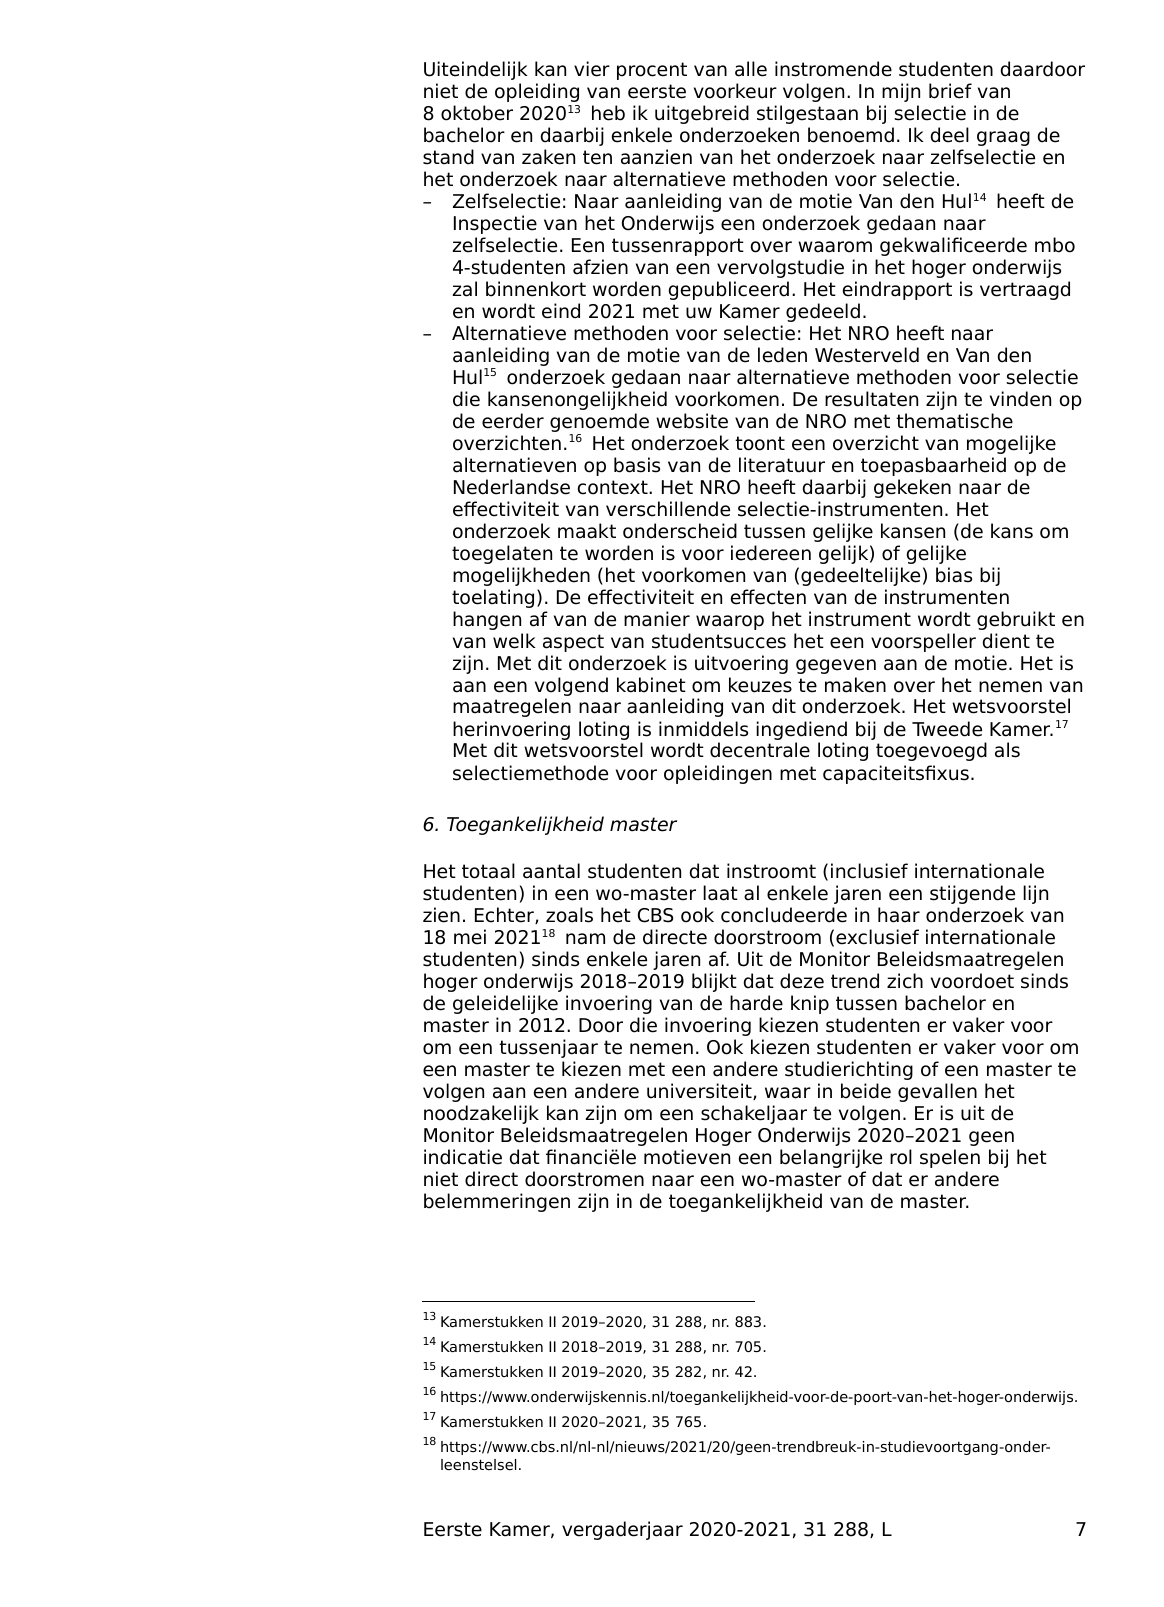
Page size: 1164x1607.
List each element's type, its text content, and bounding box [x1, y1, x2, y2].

text https://www.cbs.nl/nl-nl/nieuws/2021/20/geen-trendbreuk-in-studievoortgang-onder-leenstelsel. [422, 1435, 1087, 1474]
text Het totaal aantal studenten dat instroomt (inclusief internationale studenten) in een wo-master laat al enkele jaren een stijgende lijn zien. Echter, zoals het CBS ook concludeerde in haar onderzoek van 18 mei 2021 nam de directe doorstroom (exclusief internationale studenten) sinds enkele jaren af. Uit de Monitor Beleidsmaatregelen hoger onderwijs 2018–2019 blijkt dat deze trend zich voordoet sinds de geleidelijke invoering van de harde knip tussen bachelor en master in 2012. Door die invoering kiezen studenten er vaker voor om een tussenjaar te nemen. Ook kiezen studenten er vaker voor om een master te kiezen met een andere studierichting of een master te volgen aan een andere universiteit, waar in beide gevallen het noodzakelijk kan zijn om een schakeljaar te volgen. Er is uit de Monitor Beleidsmaatregelen Hoger Onderwijs 2020–2021 geen indicatie dat financiële motieven een belangrijke rol spelen bij het niet direct doorstromen naar een wo-master of dat er andere belemmeringen zijn in de toegankelijkheid van de master. [422, 861, 1087, 1213]
text Kamerstukken II 2020–2021, 35 765. [422, 1410, 1087, 1432]
text – Alternatieve methoden voor selectie: Het NRO heeft naar aanleiding van de motie van de leden Westerveld en Van den Hul onderzoek gedaan naar alternatieve methoden voor selectie die kansenongelijkheid voorkomen. De resultaten zijn te vinden op de eerder genoemde website van de NRO met thematische overzichten. Het onderzoek toont een overzicht van mogelijke alternatieven op basis van de literatuur en toepasbaarheid op de Nederlandse context. Het NRO heeft daarbij gekeken naar de effectiviteit van verschillende selectie-instrumenten. Het onderzoek maakt onderscheid tussen gelijke kansen (de kans om toegelaten te worden is voor iedereen gelijk) of gelijke mogelijkheden (het voorkomen van (gedeeltelijke) bias bij toelating). De effectiviteit en effecten van de instrumenten hangen af van de manier waarop het instrument wordt gebruikt en van welk aspect van studentsucces het een voorspeller dient te zijn. Met dit onderzoek is uitvoering gegeven aan de motie. Het is aan een volgend kabinet om keuzes te maken over het nemen van maatregelen naar aanleiding van dit onderzoek. Het wetsvoorstel herinvoering loting is inmiddels ingediend bij de Tweede Kamer. Met dit wetsvoorstel wordt decentrale loting toegevoegd als selectiemethode voor opleidingen met capaciteitsfixus. [422, 323, 1087, 784]
text https://www.onderwijskennis.nl/toegankelijkheid-voor-de-poort-van-het-hoger-onderwijs. [422, 1385, 1087, 1407]
subtitle 6. Toegankelijkheid master [422, 814, 1087, 836]
text Kamerstukken II 2019–2020, 31 288, nr. 883. [422, 1310, 1087, 1332]
text – Zelfselectie: Naar aanleiding van de motie Van den Hul heeft de Inspectie van het Onderwijs een onderzoek gedaan naar zelfselectie. Een tussenrapport over waarom gekwalificeerde mbo 4-studenten afzien van een vervolgstudie in het hoger onderwijs zal binnenkort worden gepubliceerd. Het eindrapport is vertraagd en wordt eind 2021 met uw Kamer gedeeld. [422, 191, 1087, 323]
text Uiteindelijk kan vier procent van alle instromende studenten daardoor niet de opleiding van eerste voorkeur volgen. In mijn brief van 8 oktober 2020 heb ik uitgebreid stilgestaan bij selectie in de bachelor en daarbij enkele onderzoeken benoemd. Ik deel graag de stand van zaken ten aanzien van het onderzoek naar zelfselectie en het onderzoek naar alternatieve methoden voor selectie. [422, 59, 1087, 191]
text Kamerstukken II 2019–2020, 35 282, nr. 42. [422, 1360, 1087, 1382]
text Kamerstukken II 2018–2019, 31 288, nr. 705. [422, 1335, 1087, 1357]
